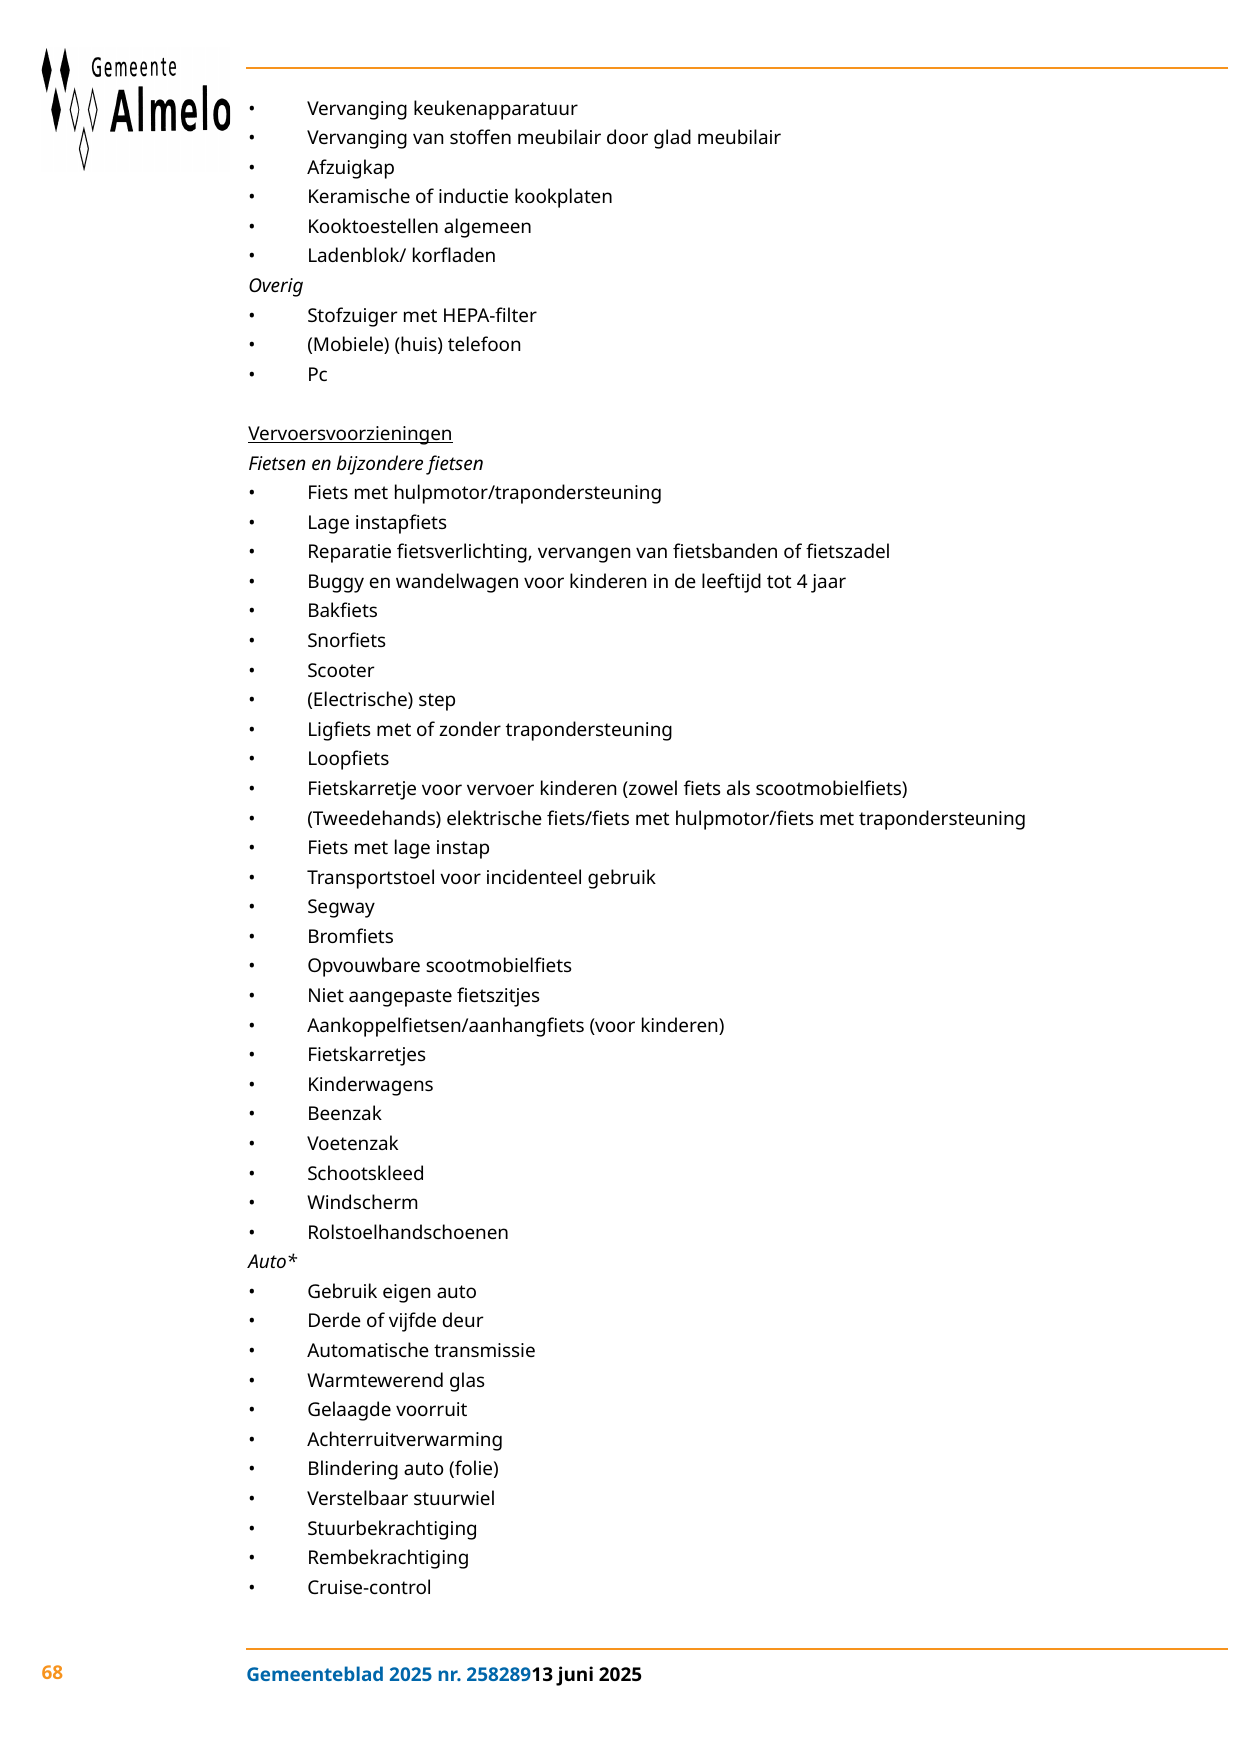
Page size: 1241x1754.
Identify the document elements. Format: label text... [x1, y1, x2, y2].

list Gebruik eigen auto [248, 1278, 1152, 1304]
list Segway [248, 893, 1152, 919]
list Rolstoelhandschoenen [248, 1219, 1152, 1245]
list Schootskleed [248, 1160, 1152, 1186]
list Reparatie fietsverlichting, vervangen van fietsbanden of fietszadel [248, 538, 1152, 564]
picture [41, 47, 231, 172]
list Verstelbaar stuurwiel [248, 1485, 1152, 1511]
list Stofzuiger met HEPA-filter [248, 302, 1152, 328]
list Vervanging van stoffen meubilair door glad meubilair [248, 124, 1152, 150]
list Fiets met lage instap [248, 834, 1152, 860]
list Rembekrachtiging [248, 1544, 1152, 1570]
list Keramische of inductie kookplaten [248, 183, 1152, 209]
list Achterruitverwarming [248, 1426, 1152, 1452]
list Buggy en wandelwagen voor kinderen in de leeftijd tot 4 jaar [248, 568, 1152, 594]
list Blindering auto (folie) [248, 1456, 1152, 1481]
list Kooktoestellen algemeen [248, 213, 1152, 239]
list Fietskarretjes [248, 1041, 1152, 1067]
list Fiets met hulpmotor/trapondersteuning [248, 479, 1152, 505]
list Snorfiets [248, 627, 1152, 653]
list Aankoppelfietsen/aanhangfiets (voor kinderen) [248, 1012, 1152, 1038]
list Afzuigkap [248, 154, 1152, 180]
list Transportstoel voor incidenteel gebruik [248, 864, 1152, 890]
text Fietsen en bijzondere fietsen [248, 450, 1152, 476]
list (Mobiele) (huis) telefoon [248, 331, 1152, 357]
list Ligfiets met of zonder trapondersteuning [248, 716, 1152, 742]
text Overig [248, 272, 1152, 298]
list Bakfiets [248, 598, 1152, 623]
list Scooter [248, 657, 1152, 683]
list Gelaagde voorruit [248, 1396, 1152, 1422]
list Warmtewerend glas [248, 1367, 1152, 1393]
list Pc [248, 361, 1152, 387]
list Derde of vijfde deur [248, 1308, 1152, 1333]
list Beenzak [248, 1101, 1152, 1126]
list Niet aangepaste fietszitjes [248, 982, 1152, 1008]
list Lage instapfiets [248, 509, 1152, 535]
list Vervanging keukenapparatuur [248, 95, 1152, 121]
list (Tweedehands) elektrische fiets/fiets met hulpmotor/fiets met trapondersteuning [248, 805, 1152, 831]
list Kinderwagens [248, 1071, 1152, 1097]
list Cruise-control [248, 1574, 1152, 1600]
list Bromfiets [248, 923, 1152, 949]
list (Electrische) step [248, 686, 1152, 712]
list Ladenblok/ korfladen [248, 243, 1152, 268]
list Windscherm [248, 1189, 1152, 1215]
list Automatische transmissie [248, 1337, 1152, 1363]
list Opvouwbare scootmobielfiets [248, 953, 1152, 978]
text Vervoersvoorzieningen [248, 420, 1152, 446]
text Auto* [248, 1248, 1152, 1274]
list Voetenzak [248, 1130, 1152, 1156]
list Loopfiets [248, 746, 1152, 771]
list Fietskarretje voor vervoer kinderen (zowel fiets als scootmobielfiets) [248, 775, 1152, 801]
list Stuurbekrachtiging [248, 1515, 1152, 1541]
